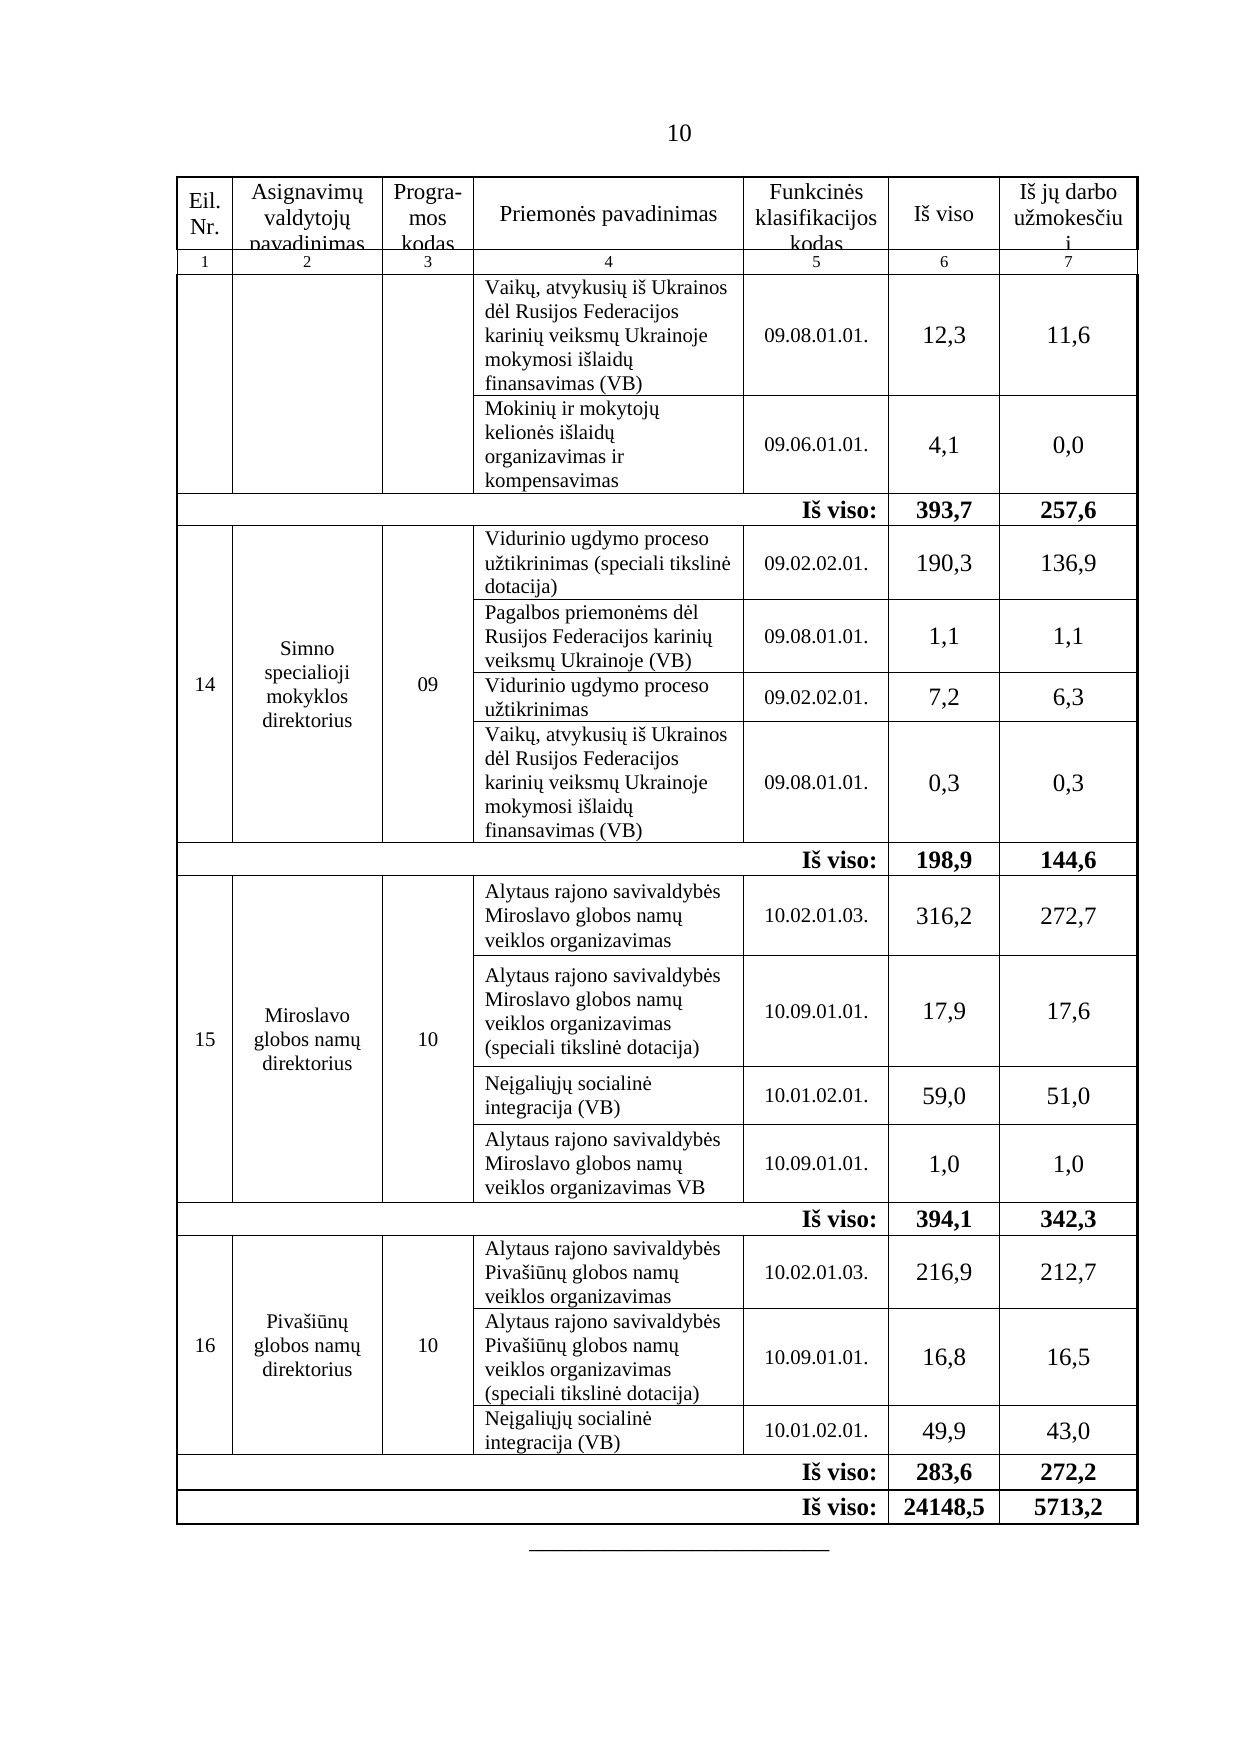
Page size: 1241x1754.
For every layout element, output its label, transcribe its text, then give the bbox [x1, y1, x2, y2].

table_cell 16,8 [889, 1309, 999, 1405]
table_cell [1139, 274, 1161, 395]
table_cell Iš viso: [178, 494, 888, 525]
table_cell Miroslavo globos namų direktorius [233, 876, 382, 1202]
table_cell 10.02.01.03. [744, 876, 888, 955]
table_cell 393,7 [889, 494, 999, 525]
table_cell Neįgaliųjų socialinė integracija (VB) [474, 1067, 743, 1123]
table_cell 136,9 [1000, 526, 1136, 598]
table_cell 51,0 [1000, 1067, 1136, 1123]
table_cell 10.09.01.01. [744, 1125, 888, 1202]
table_cell 6,3 [1000, 673, 1136, 721]
table_cell 1,1 [1000, 600, 1136, 672]
table_header Iš jų darbo užmokesčiui [1000, 178, 1136, 249]
table_cell [1139, 220, 1161, 249]
table_cell [1139, 875, 1161, 955]
table_cell Alytaus rajono savivaldybės Miroslavo globos namų veiklos organizavimas VB [474, 1125, 743, 1202]
table_cell 16 [178, 1236, 232, 1454]
table_cell [1139, 493, 1161, 525]
table_cell Iš viso: [178, 1491, 888, 1523]
table_cell 7,2 [889, 673, 999, 721]
table_cell 198,9 [889, 843, 999, 875]
table_cell 10.01.02.01. [744, 1067, 888, 1123]
table_cell 2 [233, 250, 382, 274]
table_cell 16,5 [1000, 1309, 1136, 1405]
table_cell [1139, 1124, 1161, 1202]
table_cell 3 [383, 250, 473, 274]
table_cell 342,3 [1000, 1203, 1136, 1234]
table_cell 09.02.02.01. [744, 673, 888, 721]
table_cell Alytaus rajono savivaldybės Pivašiūnų globos namų veiklos organizavimas (speciali tikslinė dotacija) [474, 1309, 743, 1405]
table_cell Iš viso: [178, 1203, 888, 1234]
table_cell 1,1 [889, 600, 999, 672]
table_cell 5 [744, 250, 888, 274]
table_header [1139, 176, 1161, 220]
table_cell 09.08.01.01. [744, 275, 888, 395]
table_cell 257,6 [1000, 494, 1136, 525]
table_header Priemonės pavadinimas [474, 178, 743, 249]
table_cell [1139, 1066, 1161, 1123]
table_cell 12,3 [889, 275, 999, 395]
table_cell 17,9 [889, 956, 999, 1066]
table_cell Mokinių ir mokytojų kelionės išlaidų organizavimas ir kompensavimas [474, 396, 743, 492]
table_cell [383, 275, 473, 492]
table_cell 5713,2 [1000, 1491, 1136, 1523]
table_cell Neįgaliųjų socialinė integracija (VB) [474, 1406, 743, 1454]
table_cell Iš viso: [178, 843, 888, 875]
table_cell [1139, 1405, 1161, 1454]
table_header Asignavimų valdytojų pavadinimas [233, 178, 382, 249]
table_cell 0,0 [1000, 396, 1136, 492]
table_cell 6 [889, 250, 999, 274]
table_cell 272,2 [1000, 1455, 1136, 1488]
table_cell 10.09.01.01. [744, 956, 888, 1066]
table_cell 216,9 [889, 1236, 999, 1308]
table_cell [1138, 249, 1161, 274]
table_cell Pagalbos priemonėms dėl Rusijos Federacijos karinių veiksmų Ukrainoje (VB) [474, 600, 743, 672]
table_cell Pivašiūnų globos namų direktorius [233, 1236, 382, 1454]
table_cell 09 [383, 526, 473, 842]
table_cell 09.08.01.01. [744, 600, 888, 672]
table_cell 4 [474, 250, 743, 274]
table_cell 43,0 [1000, 1406, 1136, 1454]
table_cell 09.02.02.01. [744, 526, 888, 598]
table_cell 212,7 [1000, 1236, 1136, 1308]
table_cell Alytaus rajono savivaldybės Miroslavo globos namų veiklos organizavimas [474, 876, 743, 955]
table_cell 0,3 [1000, 722, 1136, 842]
table_cell Iš viso: [178, 1455, 888, 1488]
text ________________________ [177, 1525, 1181, 1554]
table_cell 09.08.01.01. [744, 722, 888, 842]
table_cell 144,6 [1000, 843, 1136, 875]
table_cell 316,2 [889, 876, 999, 955]
table_cell Vidurinio ugdymo proceso užtikrinimas [474, 673, 743, 721]
table_cell Vaikų, atvykusių iš Ukrainos dėl Rusijos Federacijos karinių veiksmų Ukrainoje mokymosi išlaidų finansavimas (VB) [474, 722, 743, 842]
table_cell [1139, 599, 1161, 672]
table_header Funkcinės klasifikacijos kodas [744, 178, 888, 249]
table_cell [1139, 672, 1161, 721]
table_cell 10 [383, 876, 473, 1202]
table_cell 10.09.01.01. [744, 1309, 888, 1405]
table_cell Alytaus rajono savivaldybės Miroslavo globos namų veiklos organizavimas (speciali tikslinė dotacija) [474, 956, 743, 1066]
table_cell [178, 275, 232, 492]
table_cell [1139, 1202, 1161, 1234]
table_cell 17,6 [1000, 956, 1136, 1066]
table_cell [1139, 721, 1161, 842]
table_cell [1139, 842, 1161, 875]
table_cell 1,0 [1000, 1125, 1136, 1202]
table_cell Vaikų, atvykusių iš Ukrainos dėl Rusijos Federacijos karinių veiksmų Ukrainoje mokymosi išlaidų finansavimas (VB) [474, 275, 743, 395]
table_cell 10.01.02.01. [744, 1406, 888, 1454]
table_cell 10.02.01.03. [744, 1236, 888, 1308]
table_cell [1139, 955, 1161, 1066]
table_header Iš viso [889, 178, 999, 249]
table_cell 59,0 [889, 1067, 999, 1123]
table_cell 24148,5 [889, 1491, 999, 1523]
table_cell Vidurinio ugdymo proceso užtikrinimas (speciali tikslinė dotacija) [474, 526, 743, 598]
table_cell [1139, 395, 1161, 492]
table_cell [233, 275, 382, 492]
table_cell [1139, 1308, 1161, 1405]
table_cell [1139, 1235, 1161, 1308]
table_cell [1139, 1489, 1161, 1523]
table_cell Alytaus rajono savivaldybės Pivašiūnų globos namų veiklos organizavimas [474, 1236, 743, 1308]
table_cell 11,6 [1000, 275, 1136, 395]
table_cell 283,6 [889, 1455, 999, 1488]
table_cell 4,1 [889, 396, 999, 492]
table_cell Simno specialioji mokyklos direktorius [233, 526, 382, 842]
table_header Eil. Nr. [178, 178, 232, 249]
table_cell 10 [383, 1236, 473, 1454]
table_cell 1,0 [889, 1125, 999, 1202]
table_cell 1 [178, 250, 232, 274]
table_cell 7 [1000, 250, 1137, 274]
table_cell 09.06.01.01. [744, 396, 888, 492]
table_cell 394,1 [889, 1203, 999, 1234]
table_cell [1139, 1454, 1161, 1488]
table_cell 190,3 [889, 526, 999, 598]
table_cell 49,9 [889, 1406, 999, 1454]
table_cell [1139, 525, 1161, 598]
table_header Progra-mos kodas [383, 178, 473, 249]
table_cell 272,7 [1000, 876, 1136, 955]
table_cell 0,3 [889, 722, 999, 842]
table_cell 14 [178, 526, 232, 842]
table_cell 15 [178, 876, 232, 1202]
